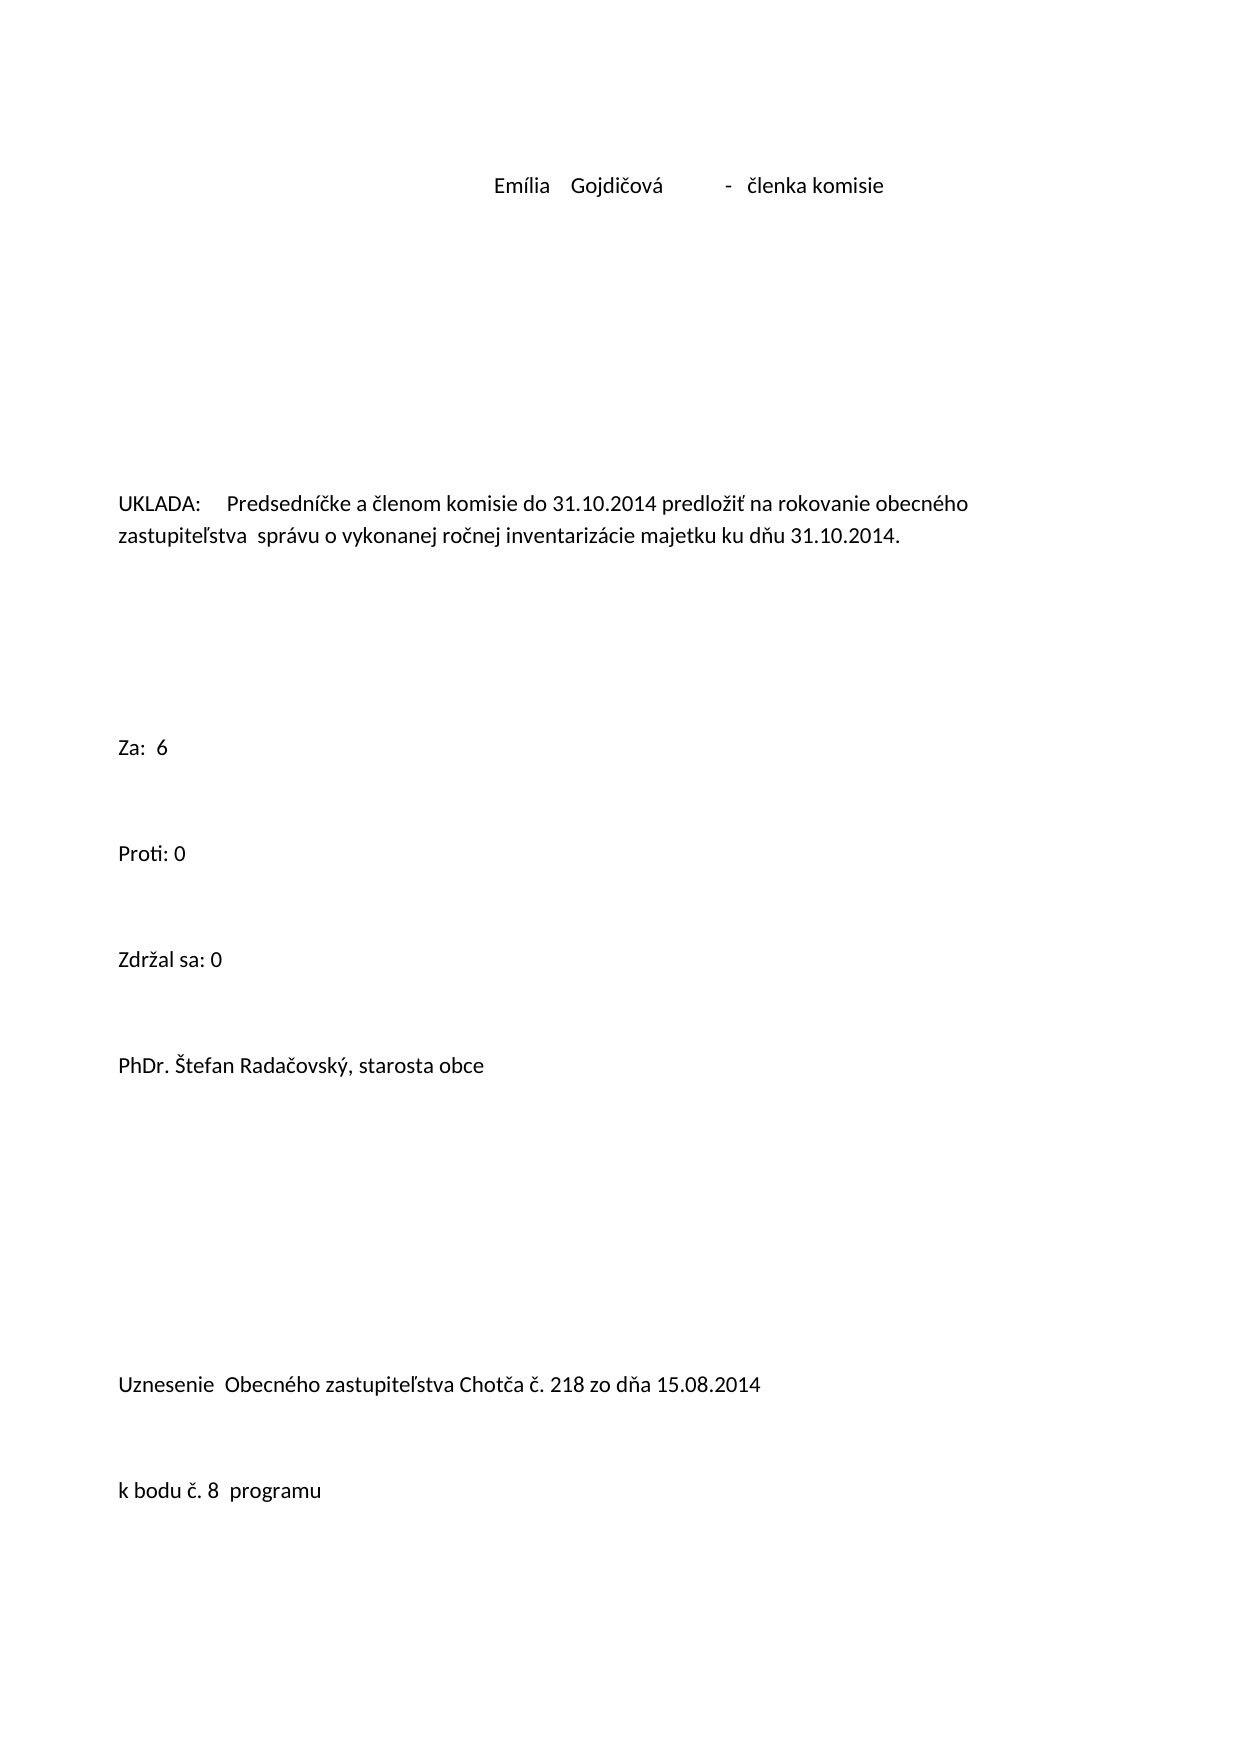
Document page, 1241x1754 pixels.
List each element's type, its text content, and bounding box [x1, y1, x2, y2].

text k bodu č. 8 programu [118, 1476, 1122, 1504]
text PhDr. Štefan Radačovský, starosta obce [118, 1052, 1122, 1080]
text Proti: 0 [118, 839, 1122, 868]
text Za: 6 [118, 733, 1122, 762]
text Zdržal sa: 0 [118, 946, 1122, 974]
text UKLADA: Predsedníčke a členom komisie do 31.10.2014 predložiť na rokovanie obecného zastupiteľstva správu o vykonanej ročnej inventarizácie majetku ku dňu 31.10.2014. [118, 489, 1122, 549]
text Uznesenie Obecného zastupiteľstva Chotča č. 218 zo dňa 15.08.2014 [118, 1370, 1122, 1398]
text Emília Gojdičová - členka komisie [118, 171, 1122, 199]
